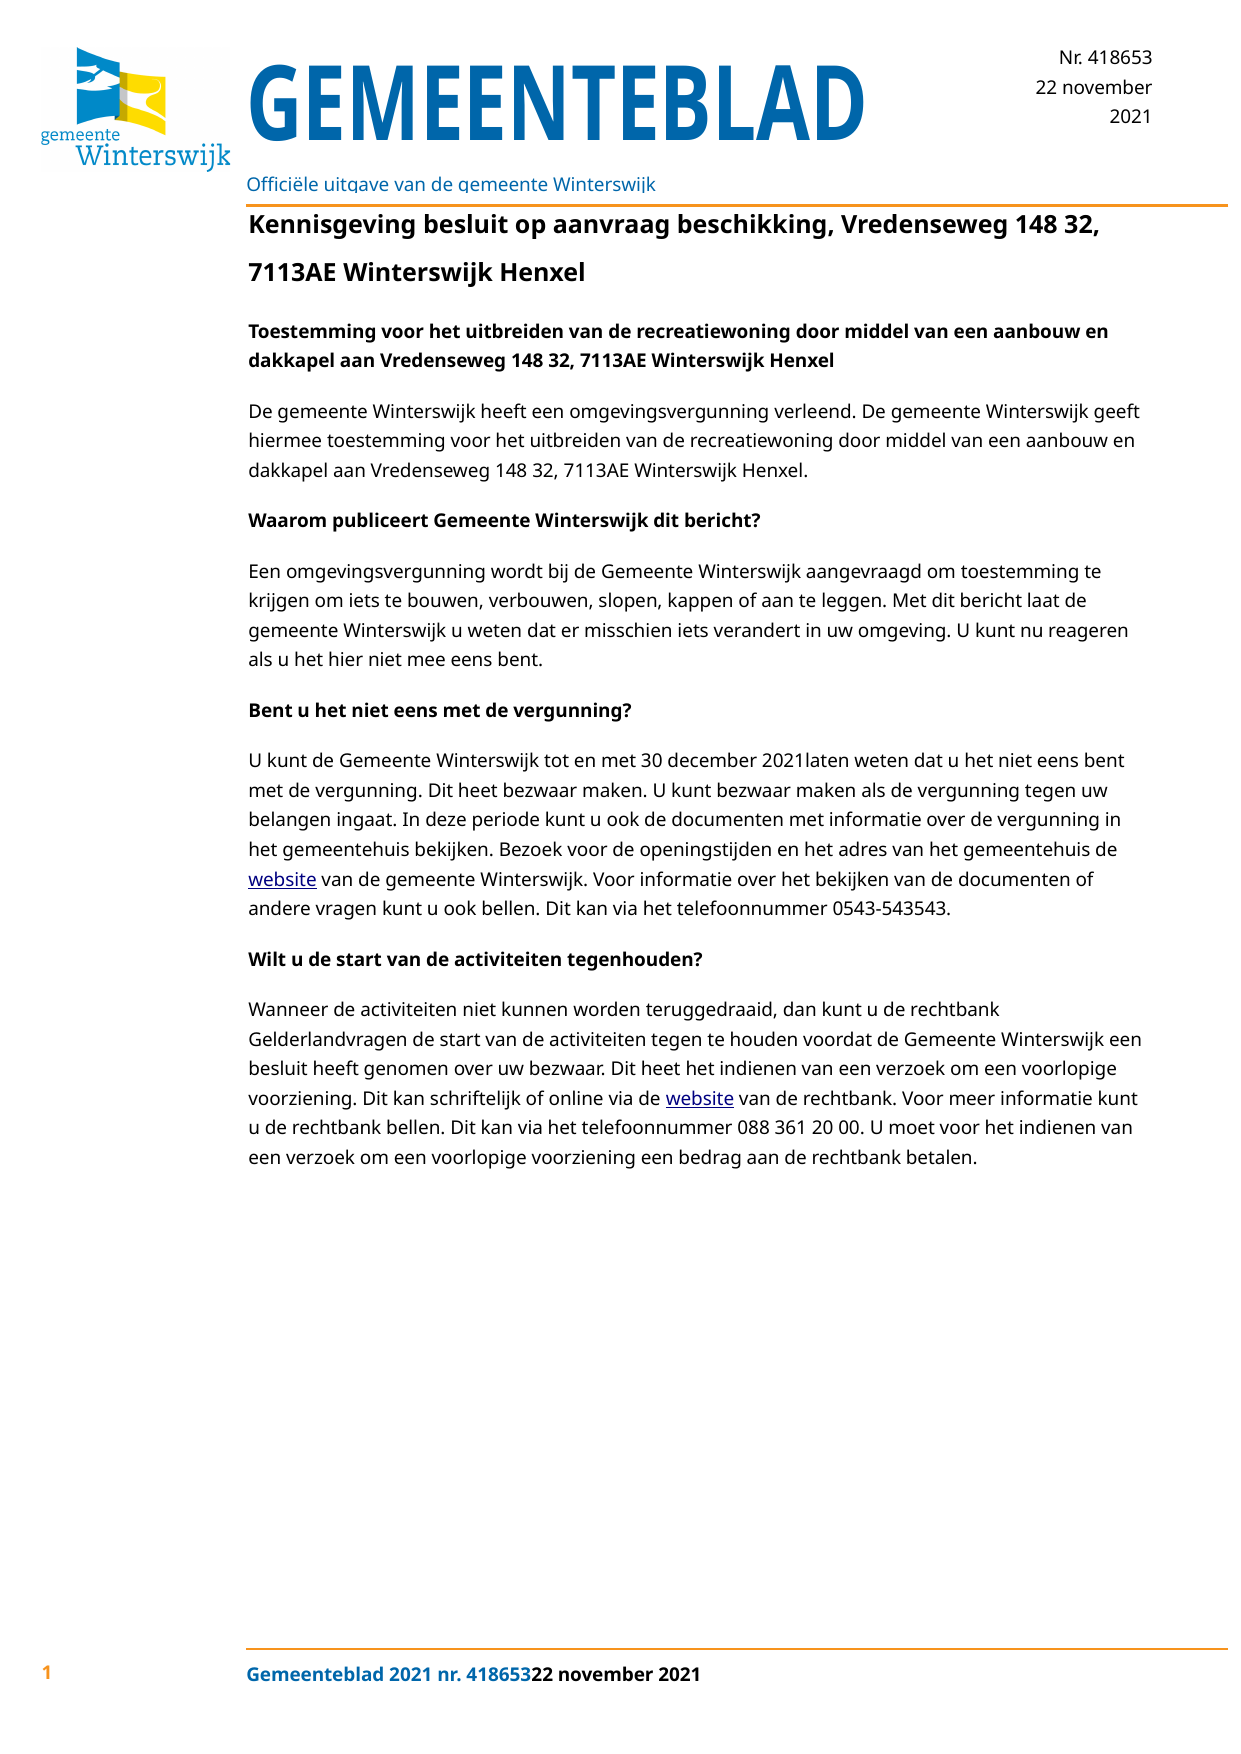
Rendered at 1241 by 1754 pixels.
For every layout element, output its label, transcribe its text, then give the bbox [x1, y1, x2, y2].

text Wanneer de activiteiten niet kunnen worden teruggedraaid, dan kunt u de rechtbank Gelderlandvragen de start van de activiteiten tegen te houden voordat de Gemeente Winterswijk een besluit heeft genomen over uw bezwaar. Dit heet het indienen van een verzoek om een voorlopige voorziening. Dit kan schriftelijk of online via de website van de rechtbank. Voor meer informatie kunt u de rechtbank bellen. Dit kan via het telefoonnummer 088 361 20 00. U moet voor het indienen van een verzoek om een voorlopige voorziening een bedrag aan de rechtbank betalen. [248, 996, 1152, 1170]
text De gemeente Winterswijk heeft een omgevingsvergunning verleend. De gemeente Winterswijk geeft hiermee toestemming voor het uitbreiden van de recreatiewoning door middel van een aanbouw en dakkapel aan Vredenseweg 148 32, 7113AE Winterswijk Henxel. [248, 398, 1152, 483]
text Een omgevingsvergunning wordt bij de Gemeente Winterswijk aangevraagd om toestemming te krijgen om iets te bouwen, verbouwen, slopen, kappen of aan te leggen. Met dit bericht laat de gemeente Winterswijk u weten dat er misschien iets verandert in uw omgeving. U kunt nu reageren als u het hier niet mee eens bent. [248, 558, 1152, 672]
text Waarom publiceert Gemeente Winterswijk dit bericht? [248, 507, 1152, 533]
picture [225, 153, 231, 162]
text Toestemming voor het uitbreiden van de recreatiewoning door middel van een aanbouw en dakkapel aan Vredenseweg 148 32, 7113AE Winterswijk Henxel [248, 318, 1152, 373]
text Wilt u de start van de activiteiten tegenhouden? [248, 946, 1152, 972]
text Kennisgeving besluit op aanvraag beschikking, Vredenseweg 148 32, 7113AE Winterswijk Henxel [248, 207, 1152, 288]
text Bent u het niet eens met de vergunning? [248, 697, 1152, 723]
picture [41, 47, 231, 172]
text U kunt de Gemeente Winterswijk tot en met 30 december 2021laten weten dat u het niet eens bent met de vergunning. Dit heet bezwaar maken. U kunt bezwaar maken als de vergunning tegen uw belangen ingaat. In deze periode kunt u ook de documenten met informatie over de vergunning in het gemeentehuis bekijken. Bezoek voor de openingstijden en het adres van het gemeentehuis de website van de gemeente Winterswijk. Voor informatie over het bekijken van de documenten of andere vragen kunt u ook bellen. Dit kan via het telefoonnummer 0543-543543. [248, 747, 1152, 921]
